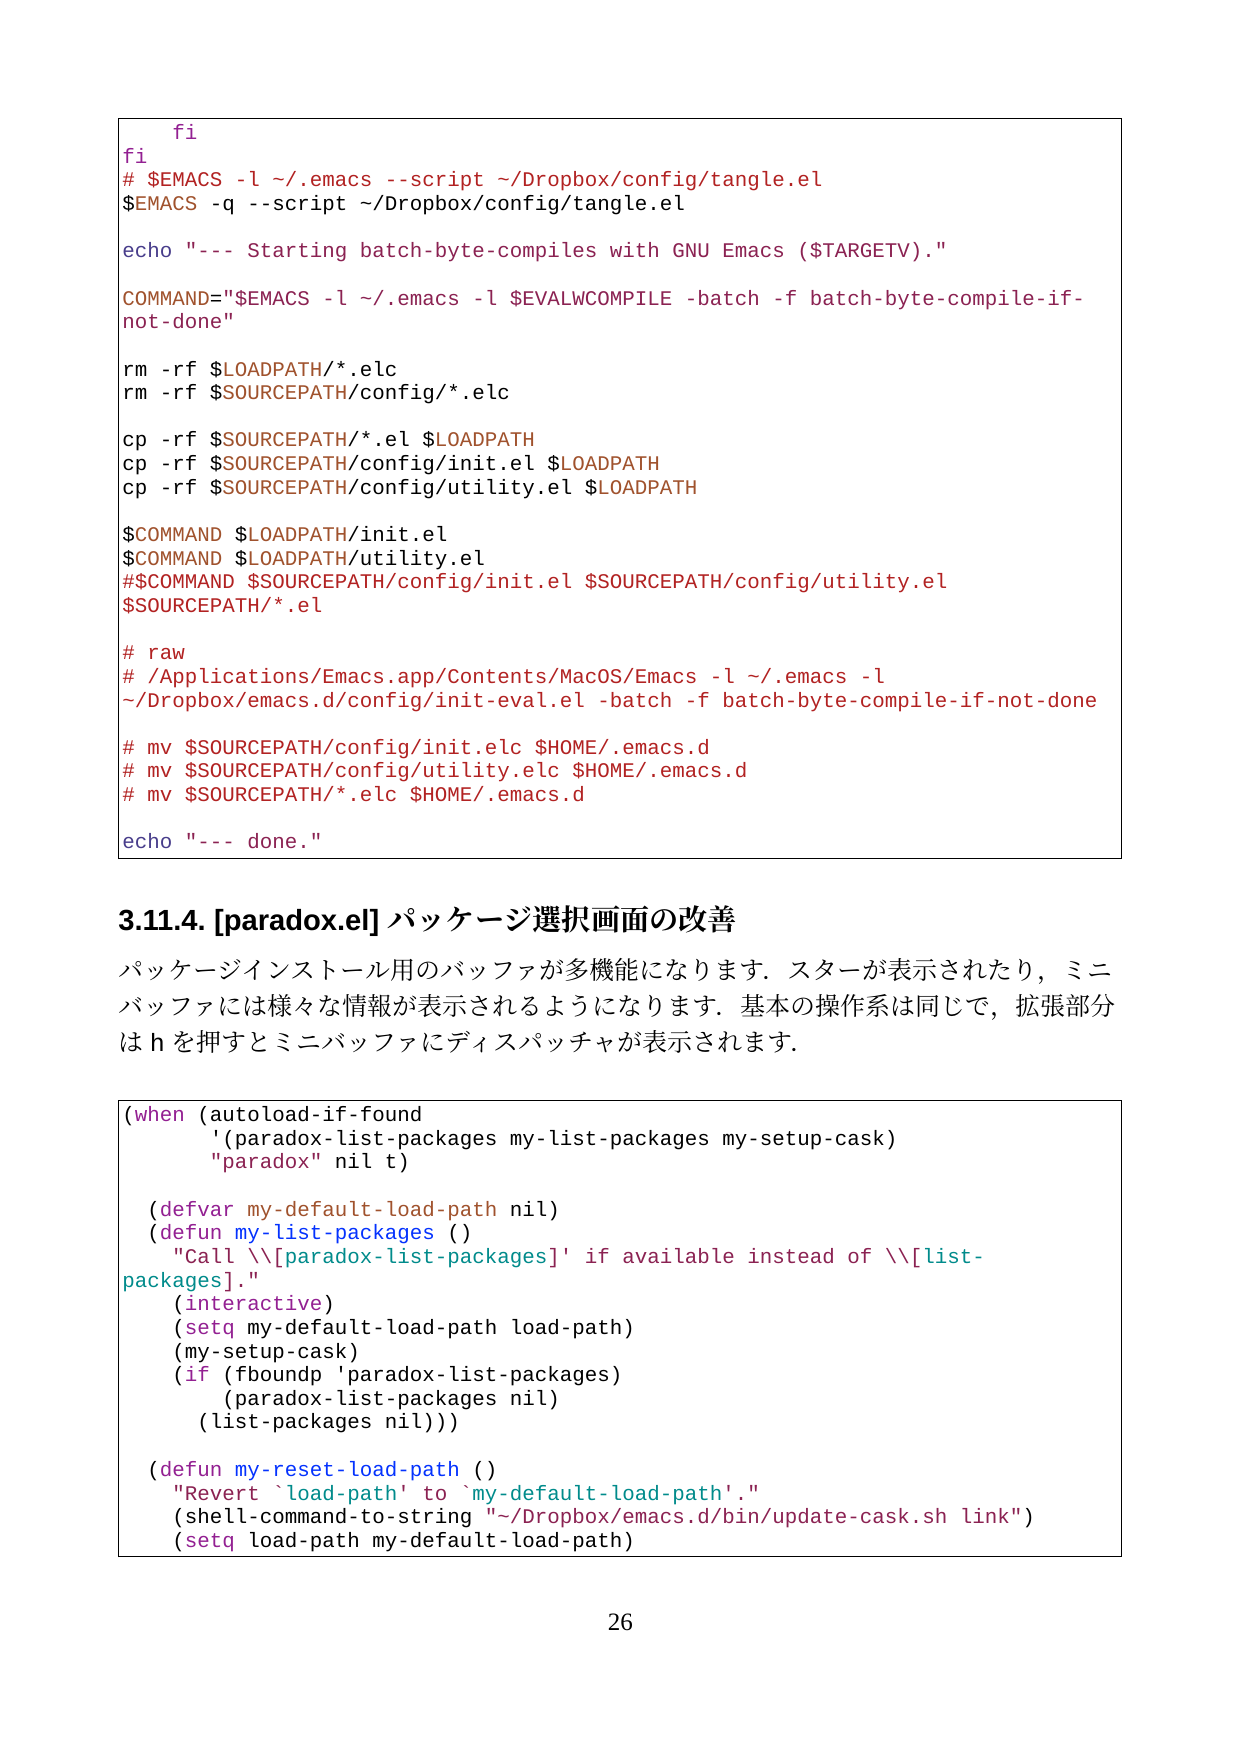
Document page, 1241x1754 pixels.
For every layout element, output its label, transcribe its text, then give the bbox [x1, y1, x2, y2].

text cp -rf $SOURCEPATH/config/init.el $LOADPATH [119, 449, 1121, 473]
text (paradox-list-packages nil) [119, 1384, 1121, 1408]
text echo "--- done." [119, 827, 1121, 858]
text パッケージインストール用のバッファが多機能になります．スターが表示されたり，ミニバッファには様々な情報が表示されるようになります．基本の操作系は同じで，拡張部分は h を押すとミニバッファにディスパッチャが表示されます． [118, 951, 1122, 1088]
text cp -rf $SOURCEPATH/*.el $LOADPATH [119, 426, 1121, 449]
text echo "--- Starting batch-byte-compiles with GNU Emacs ($TARGETV)." [119, 236, 1121, 260]
text fi [119, 142, 1121, 165]
text (my-setup-cask) [119, 1337, 1121, 1360]
text (if (fboundp 'paradox-list-packages) [119, 1360, 1121, 1384]
text (when (autoload-if-found [119, 1101, 1121, 1124]
text # $EMACS -l ~/.emacs --script ~/Dropbox/config/tangle.el [119, 165, 1121, 189]
text (defun my-reset-load-path () [119, 1455, 1121, 1478]
text (defvar my-default-load-path nil) [119, 1195, 1121, 1218]
text (list-packages nil))) [119, 1408, 1121, 1431]
text "Revert `load-path' to `my-default-load-path'." [119, 1478, 1121, 1502]
text rm -rf $LOADPATH/*.elc [119, 354, 1121, 378]
text (setq load-path my-default-load-path) [119, 1526, 1121, 1556]
text # mv $SOURCEPATH/config/init.elc $HOME/.emacs.d [119, 733, 1121, 757]
text (shell-command-to-string "~/Dropbox/emacs.d/bin/update-cask.sh link") [119, 1502, 1121, 1526]
text "paradox" nil t) [119, 1147, 1121, 1171]
text $COMMAND $LOADPATH/init.el [119, 520, 1121, 544]
text # mv $SOURCEPATH/config/utility.elc $HOME/.emacs.d [119, 757, 1121, 780]
text COMMAND="$EMACS -l ~/.emacs -l $EVALWCOMPILE -batch -f batch-byte-compile-if-not-done" [119, 284, 1121, 331]
text (setq my-default-load-path load-path) [119, 1313, 1121, 1337]
text # mv $SOURCEPATH/*.elc $HOME/.emacs.d [119, 780, 1121, 804]
text "Call \\[paradox-list-packages]' if available instead of \\[list-packages]." [119, 1242, 1121, 1289]
subtitle [paradox.el] パッケージ選択画面の改善 [118, 896, 1122, 938]
text '(paradox-list-packages my-list-packages my-setup-cask) [119, 1124, 1121, 1147]
text $COMMAND $LOADPATH/utility.el [119, 544, 1121, 567]
text # /Applications/Emacs.app/Contents/MacOS/Emacs -l ~/.emacs -l ~/Dropbox/emacs.d/config/init-eval.el -batch -f batch-byte-compile-if-not-done [119, 662, 1121, 709]
text $EMACS -q --script ~/Dropbox/config/tangle.el [119, 189, 1121, 213]
text fi [119, 119, 1121, 142]
text # raw [119, 638, 1121, 662]
text (defun my-list-packages () [119, 1218, 1121, 1242]
text #$COMMAND $SOURCEPATH/config/init.el $SOURCEPATH/config/utility.el $SOURCEPATH/*.el [119, 567, 1121, 615]
text (interactive) [119, 1289, 1121, 1313]
text rm -rf $SOURCEPATH/config/*.elc [119, 378, 1121, 402]
text cp -rf $SOURCEPATH/config/utility.el $LOADPATH [119, 473, 1121, 496]
